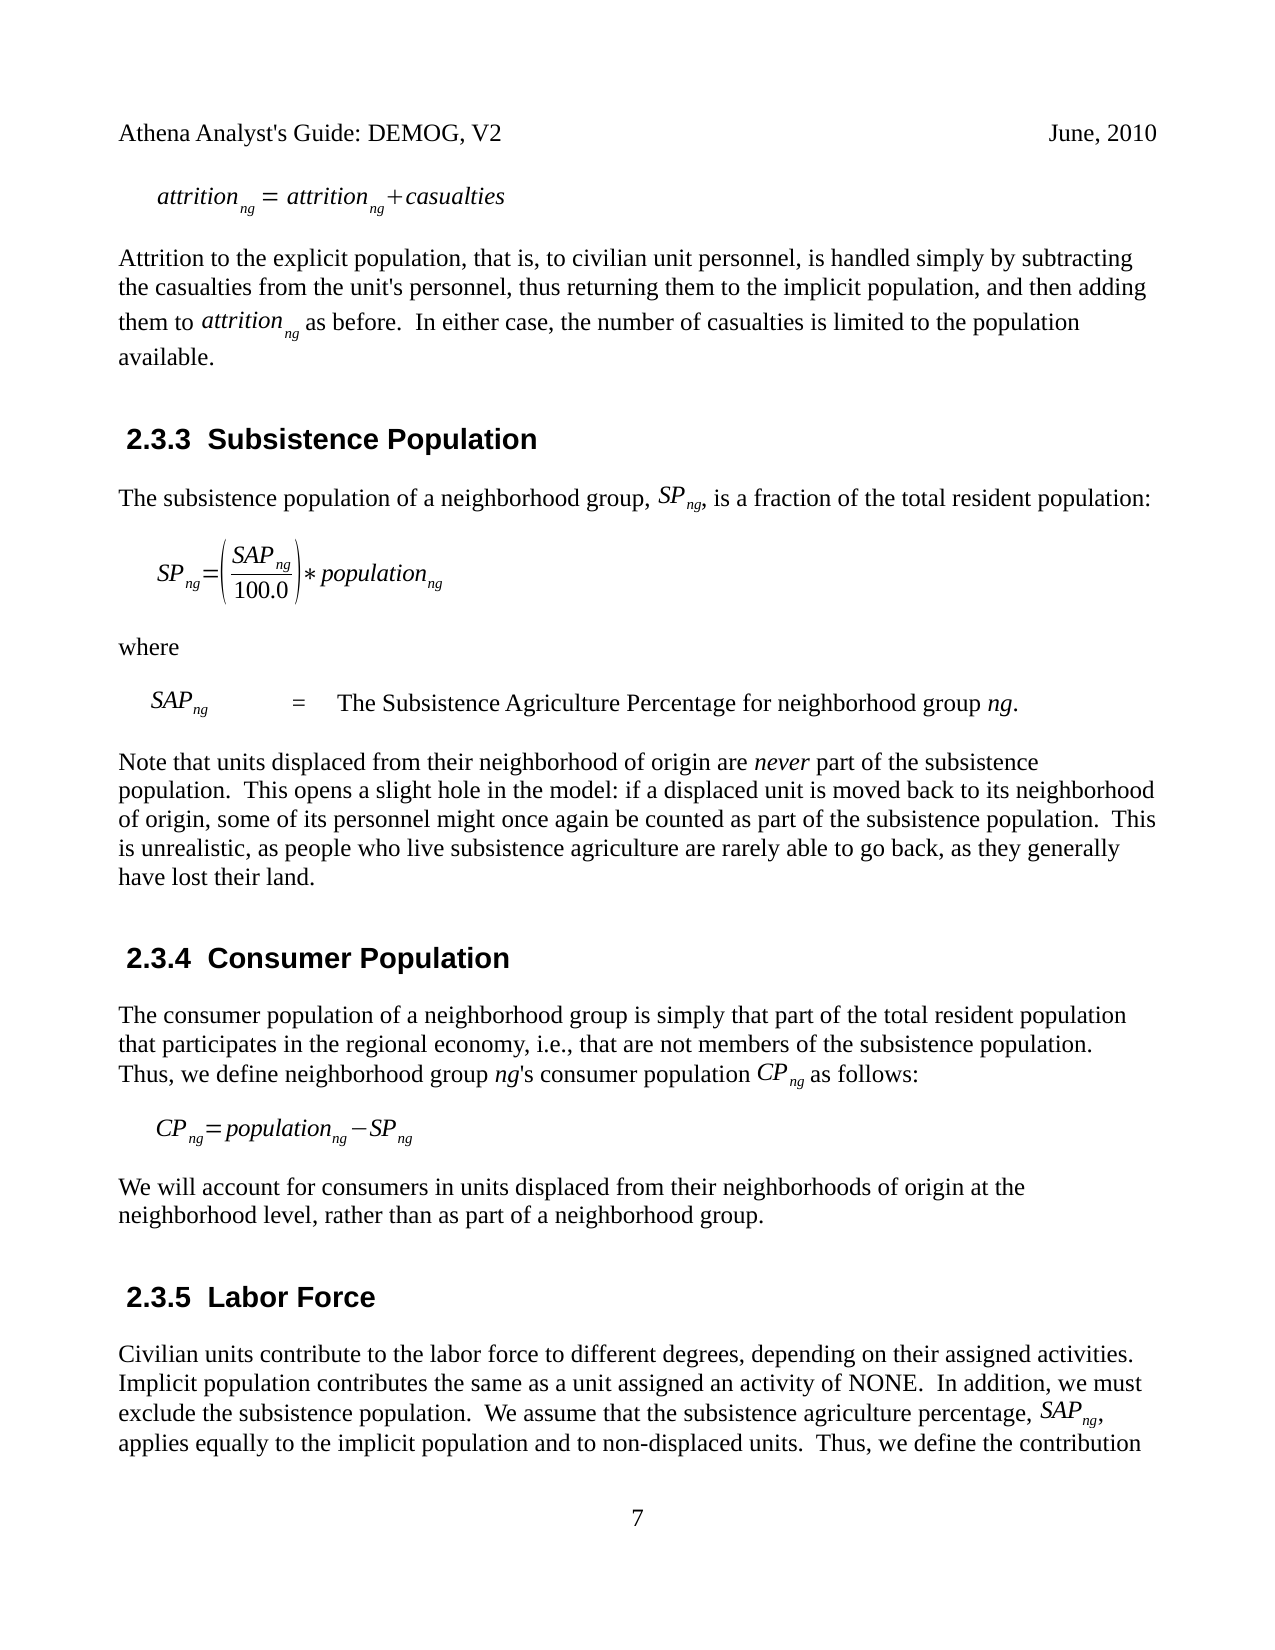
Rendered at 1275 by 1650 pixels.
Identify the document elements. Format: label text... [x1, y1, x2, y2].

text Attrition to the explicit population, that is, to civilian unit personnel, is handled simply by subtracting the casualties from the unit's personnel, thus returning them to the implicit population, and then adding them to as before. In either case, the number of casualties is limited to the population available. [118, 243, 1157, 371]
subtitle Subsistence Population [118, 422, 1157, 456]
text Note that units displaced from their neighborhood of origin are never part of the subsistence population. This opens a slight hole in the model: if a displaced unit is moved back to its neighborhood of origin, some of its personnel might once again be counted as part of the subsistence population. This is unrealistic, as people who live subsistence agriculture are rarely able to go back, as they generally have lost their land. [118, 747, 1157, 891]
text where [118, 632, 1157, 661]
text Civilian units contribute to the labor force to different degrees, depending on their assigned activities. Implicit population contributes the same as a unit assigned an activity of NONE. In addition, we must exclude the subsistence population. We assume that the subsistence agriculture percentage, , applies equally to the implicit population and to non-displaced units. Thus, we define the contribution [118, 1339, 1157, 1457]
text The subsistence population of a neighborhood group, , is a fraction of the total resident population: [118, 481, 1157, 513]
text We will account for consumers in units displaced from their neighborhoods of origin at the neighborhood level, rather than as part of a neighborhood group. [118, 1172, 1157, 1229]
subtitle Labor Force [118, 1280, 1157, 1314]
text = The Subsistence Agriculture Percentage for neighborhood group ng. [149, 687, 1157, 718]
text The consumer population of a neighborhood group is simply that part of the total resident population that participates in the regional economy, i.e., that are not members of the subsistence population. Thus, we define neighborhood group ng's consumer population as follows: [118, 1001, 1157, 1089]
subtitle Consumer Population [118, 942, 1157, 975]
